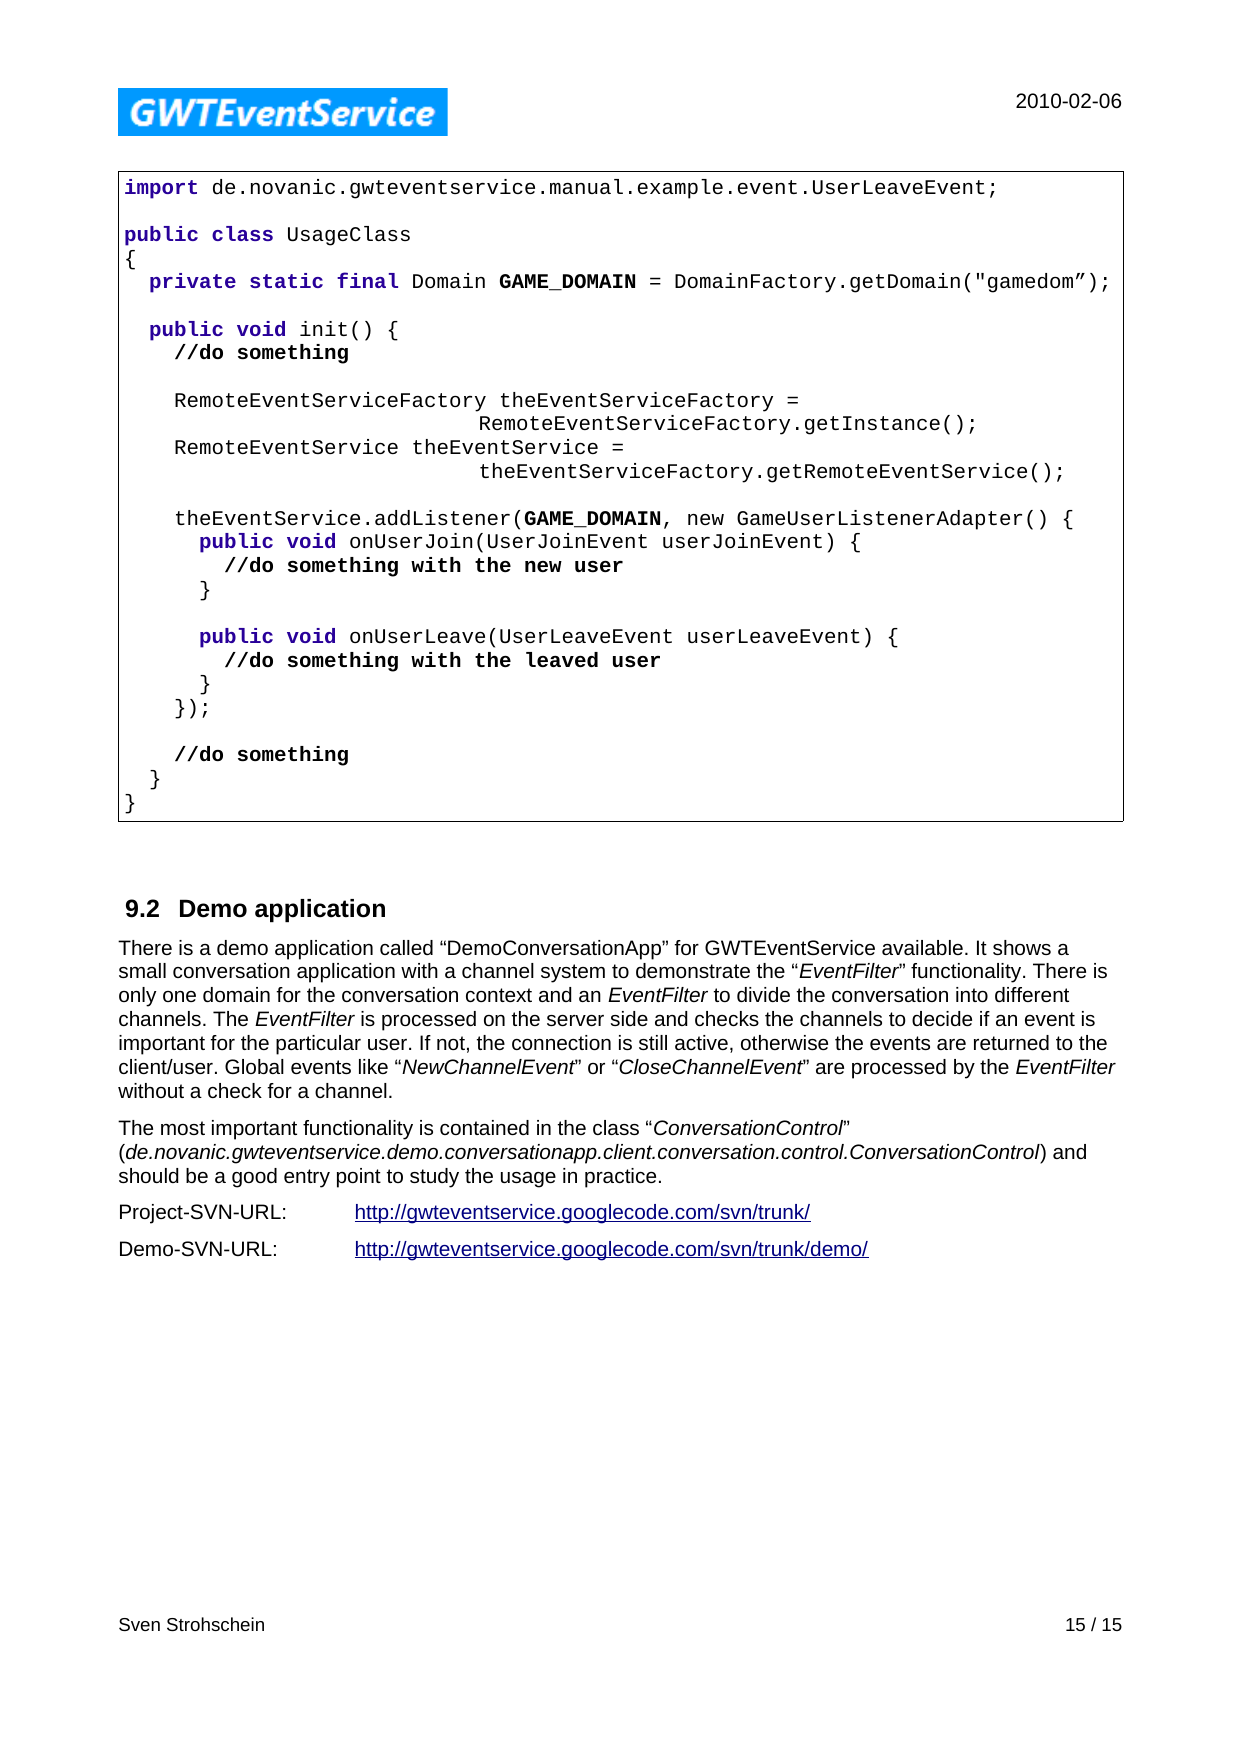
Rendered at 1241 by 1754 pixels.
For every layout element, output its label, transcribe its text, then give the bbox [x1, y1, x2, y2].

text Demo-SVN-URL: http://gwteventservice.googlecode.com/svn/trunk/demo/ [118, 1236, 1122, 1260]
picture [118, 88, 448, 136]
table_cell import de.novanic.gwteventservice.manual.example.event.UserLeaveEvent; public class UsageClass { private static final Domain GAME_DOMAIN = DomainFactory.getDomain("gamedom”); public void init() { //do something RemoteEventServiceFactory theEventServiceFactory = RemoteEventServiceFactory.getInstance(); RemoteEventService theEventService = theEventServiceFactory.getRemoteEventService(); theEventService.addListener(GAME_DOMAIN, new GameUserListenerAdapter() { public void onUserJoin(UserJoinEvent userJoinEvent) { //do something with the new user } public void onUserLeave(UserLeaveEvent userLeaveEvent) { //do something with the leaved user } }); //do something } } [119, 172, 1123, 821]
text Project-SVN-URL: http://gwteventservice.googlecode.com/svn/trunk/ [118, 1200, 1122, 1224]
text The most important functionality is contained in the class “ConversationControl” (de.novanic.gwteventservice.demo.conversationapp.client.conversation.control.ConversationControl) and should be a good entry point to study the usage in practice. [118, 1116, 1122, 1187]
subtitle Demo application [118, 894, 1122, 923]
text There is a demo application called “DemoConversationApp” for GWTEventService available. It shows a small conversation application with a channel system to demonstrate the “EventFilter” functionality. There is only one domain for the conversation context and an EventFilter to divide the conversation into different channels. The EventFilter is processed on the server side and checks the channels to decide if an event is important for the particular user. If not, the connection is still active, otherwise the events are returned to the client/user. Global events like “NewChannelEvent” or “CloseChannelEvent” are processed by the EventFilter without a check for a channel. [118, 935, 1122, 1103]
